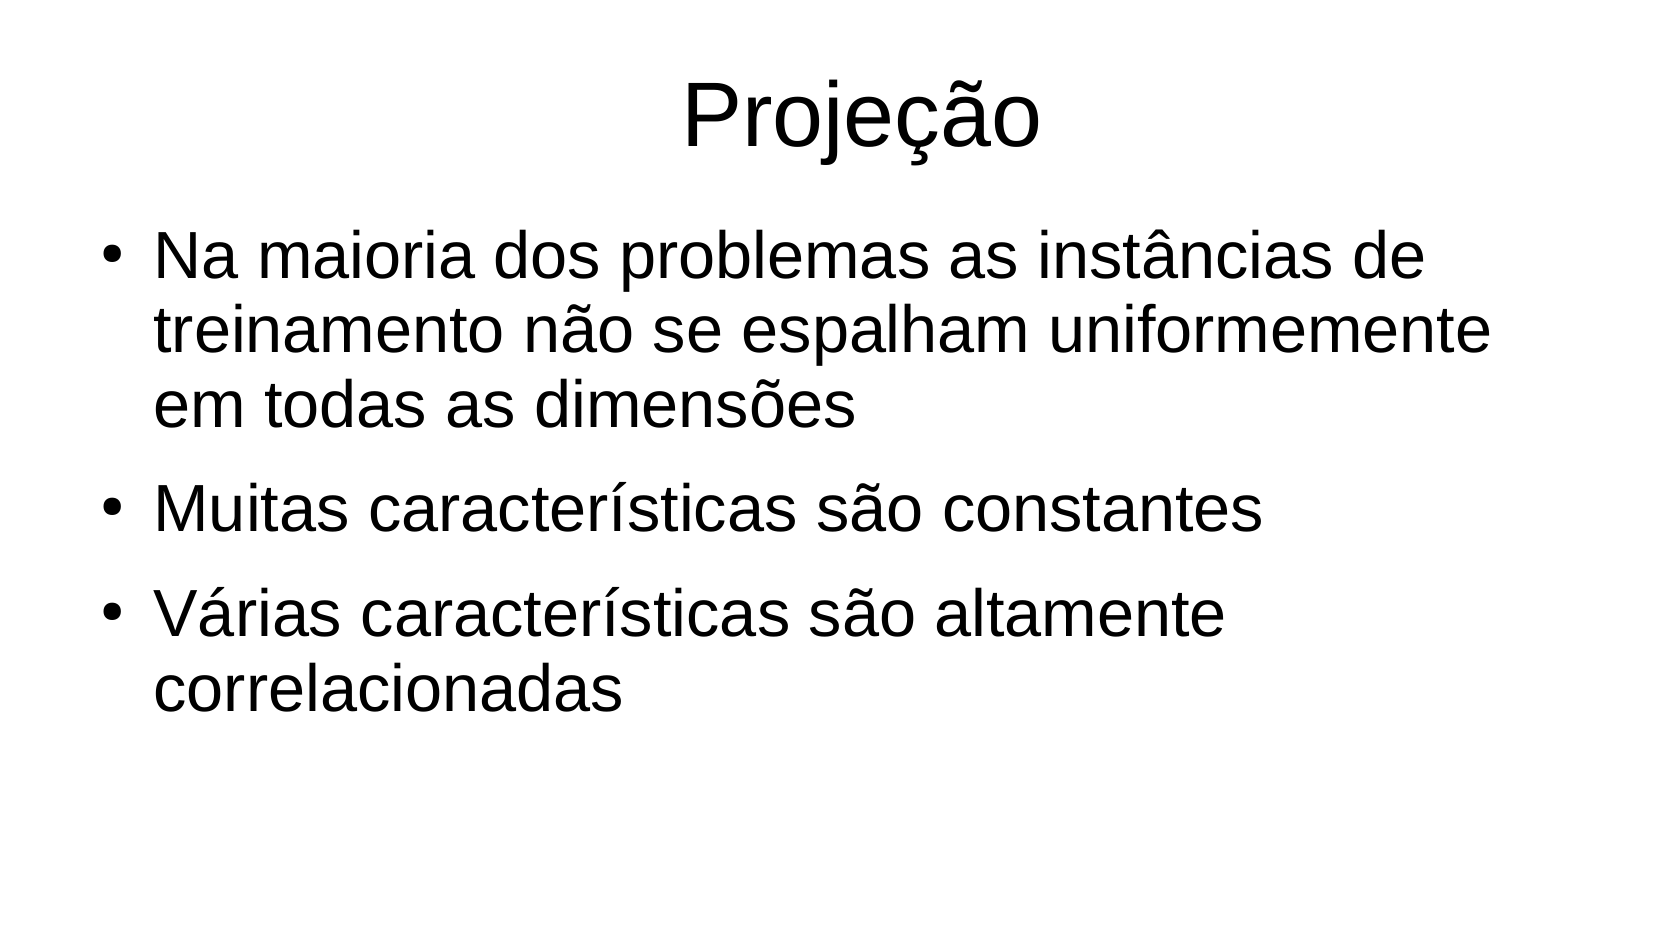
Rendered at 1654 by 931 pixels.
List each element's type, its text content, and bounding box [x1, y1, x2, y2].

list Na maioria dos problemas as instâncias de treinamento não se espalham uniformemente em todas as dimensões Muitas características são constantes Várias características são altamente correlacionadas [82, 217, 1571, 758]
title Projeção [82, 37, 1571, 193]
